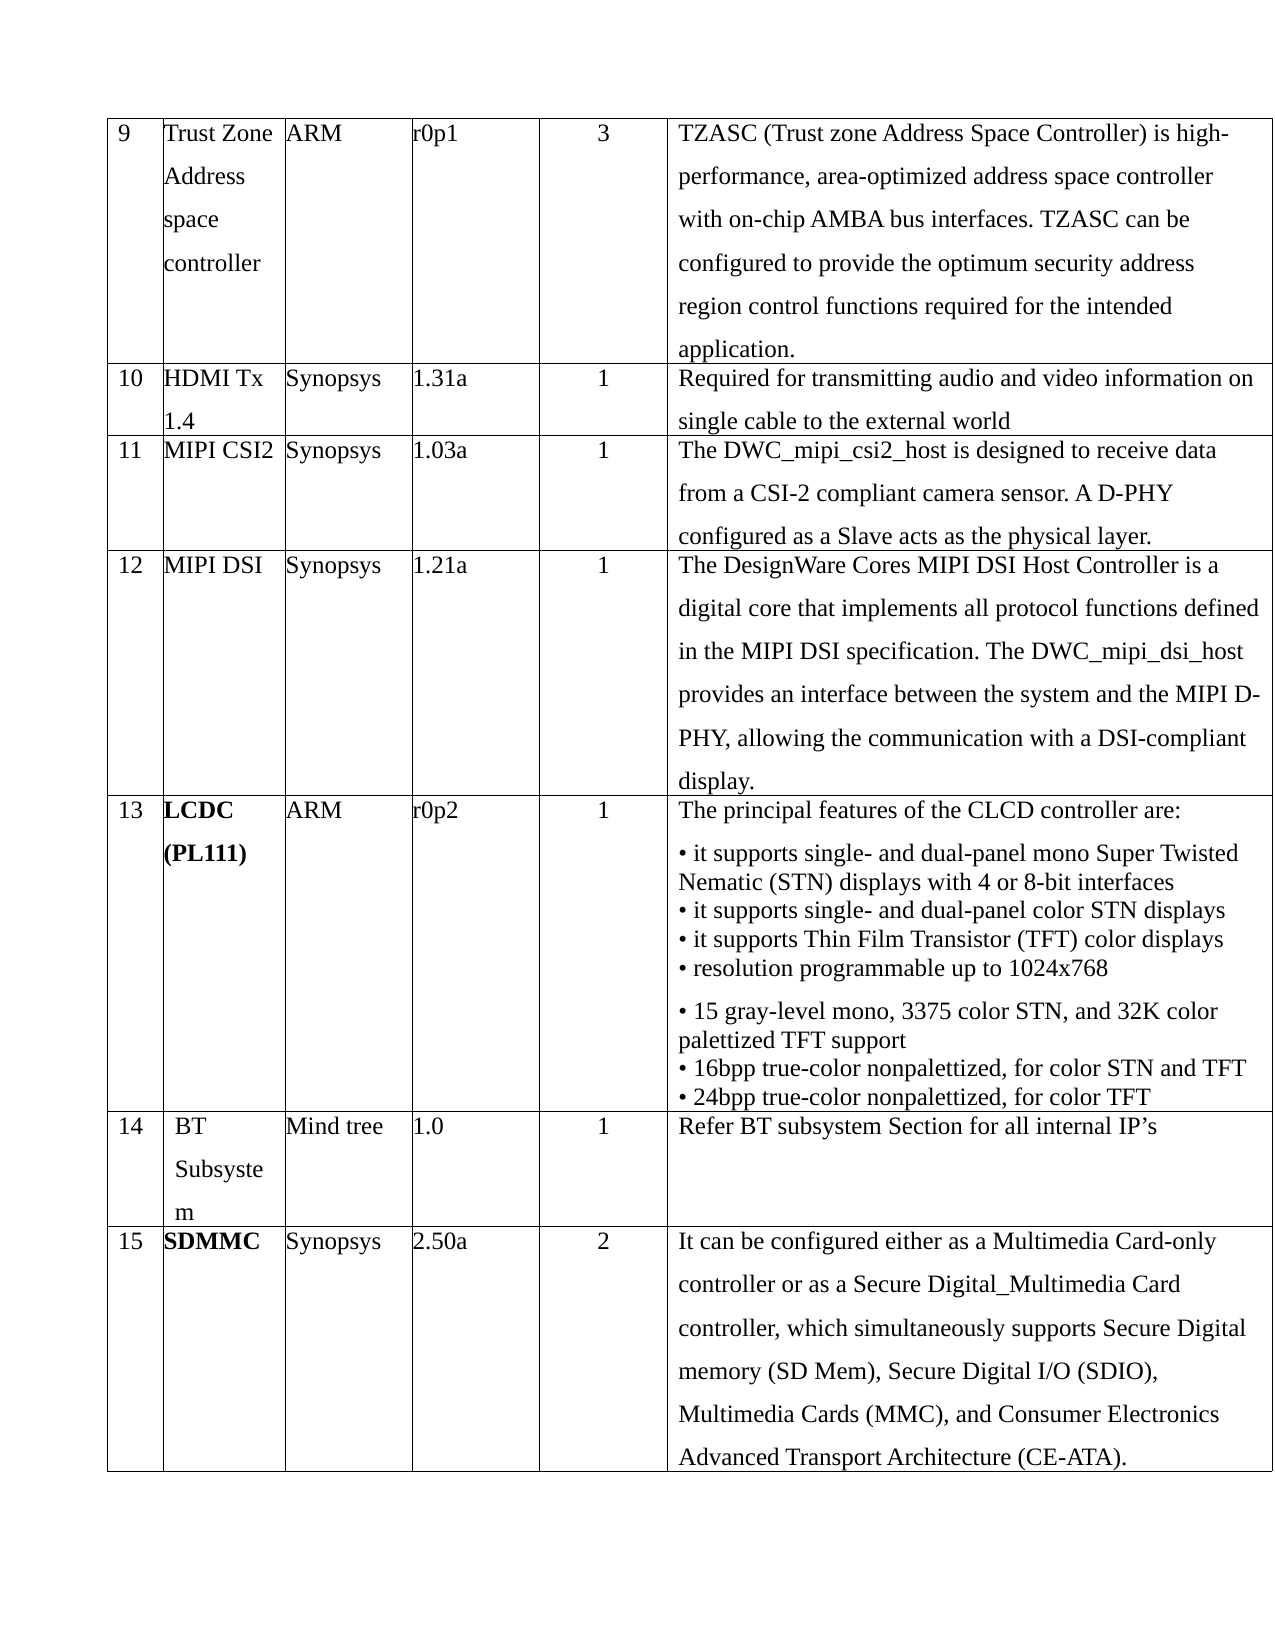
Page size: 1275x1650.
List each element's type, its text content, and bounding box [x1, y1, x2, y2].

table_cell The DWC_mipi_csi2_host is designed to receive data from a CSI-2 compliant camera sensor. A D-PHY configured as a Slave acts as the physical layer. [668, 436, 1272, 550]
table_cell Mind tree [286, 1112, 412, 1226]
table_cell BT Subsystem [164, 1112, 285, 1226]
table_cell 1 [540, 1112, 667, 1226]
table_cell SDMMC [164, 1227, 285, 1471]
table_cell 13 [108, 796, 163, 1111]
table_cell Trust Zone Address space controller [164, 119, 285, 363]
table_cell 1.31a [413, 364, 539, 435]
table_cell The principal features of the CLCD controller are: • it supports single- and dual-panel mono Super Twisted Nematic (STN) displays with 4 or 8-bit interfaces • it supports single- and dual-panel color STN displays • it supports Thin Film Transistor (TFT) color displays • resolution programmable up to 1024x768 • 15 gray-level mono, 3375 color STN, and 32K color palettized TFT support • 16bpp true-color nonpalettized, for color STN and TFT • 24bpp true-color nonpalettized, for color TFT [668, 796, 1272, 1111]
table_cell 10 [108, 364, 163, 435]
table_cell Synopsys [286, 1227, 412, 1471]
table_cell HDMI Tx 1.4 [164, 364, 285, 435]
table_cell 14 [108, 1112, 163, 1226]
table_cell MIPI CSI2 [164, 436, 285, 550]
table_cell 11 [108, 436, 163, 550]
table_cell MIPI DSI [164, 551, 285, 794]
table_cell 12 [108, 551, 163, 794]
table_cell Refer BT subsystem Section for all internal IP’s [668, 1112, 1272, 1226]
table_cell LCDC (PL111) [164, 796, 285, 1111]
table_cell 1 [540, 796, 667, 1111]
table_cell It can be configured either as a Multimedia Card-only controller or as a Secure Digital_Multimedia Card controller, which simultaneously supports Secure Digital memory (SD Mem), Secure Digital I/O (SDIO), Multimedia Cards (MMC), and Consumer Electronics Advanced Transport Architecture (CE-ATA). [668, 1227, 1272, 1471]
table_cell 1.03a [413, 436, 539, 550]
table_cell Synopsys [286, 551, 412, 794]
table_cell ARM [286, 796, 412, 1111]
table_cell ARM [286, 119, 412, 363]
table_cell 1.21a [413, 551, 539, 794]
table_cell 1 [540, 551, 667, 794]
table_cell 2.50a [413, 1227, 539, 1471]
table_cell 1 [540, 436, 667, 550]
table_cell Synopsys [286, 436, 412, 550]
table_cell 1 [540, 364, 667, 435]
table_cell 2 [540, 1227, 667, 1471]
table_cell 9 [108, 119, 163, 363]
table_cell TZASC (Trust zone Address Space Controller) is high-performance, area-optimized address space controller with on-chip AMBA bus interfaces. TZASC can be configured to provide the optimum security address region control functions required for the intended application. [668, 119, 1272, 363]
table_cell 1.0 [413, 1112, 539, 1226]
table_cell Synopsys [286, 364, 412, 435]
table_cell The DesignWare Cores MIPI DSI Host Controller is a digital core that implements all protocol functions defined in the MIPI DSI specification. The DWC_mipi_dsi_host provides an interface between the system and the MIPI D-PHY, allowing the communication with a DSI-compliant display. [668, 551, 1272, 794]
table_cell 15 [108, 1227, 163, 1471]
table_cell 3 [540, 119, 667, 363]
table_cell r0p2 [413, 796, 539, 1111]
table_cell Required for transmitting audio and video information on single cable to the external world [668, 364, 1272, 435]
table_cell r0p1 [413, 119, 539, 363]
